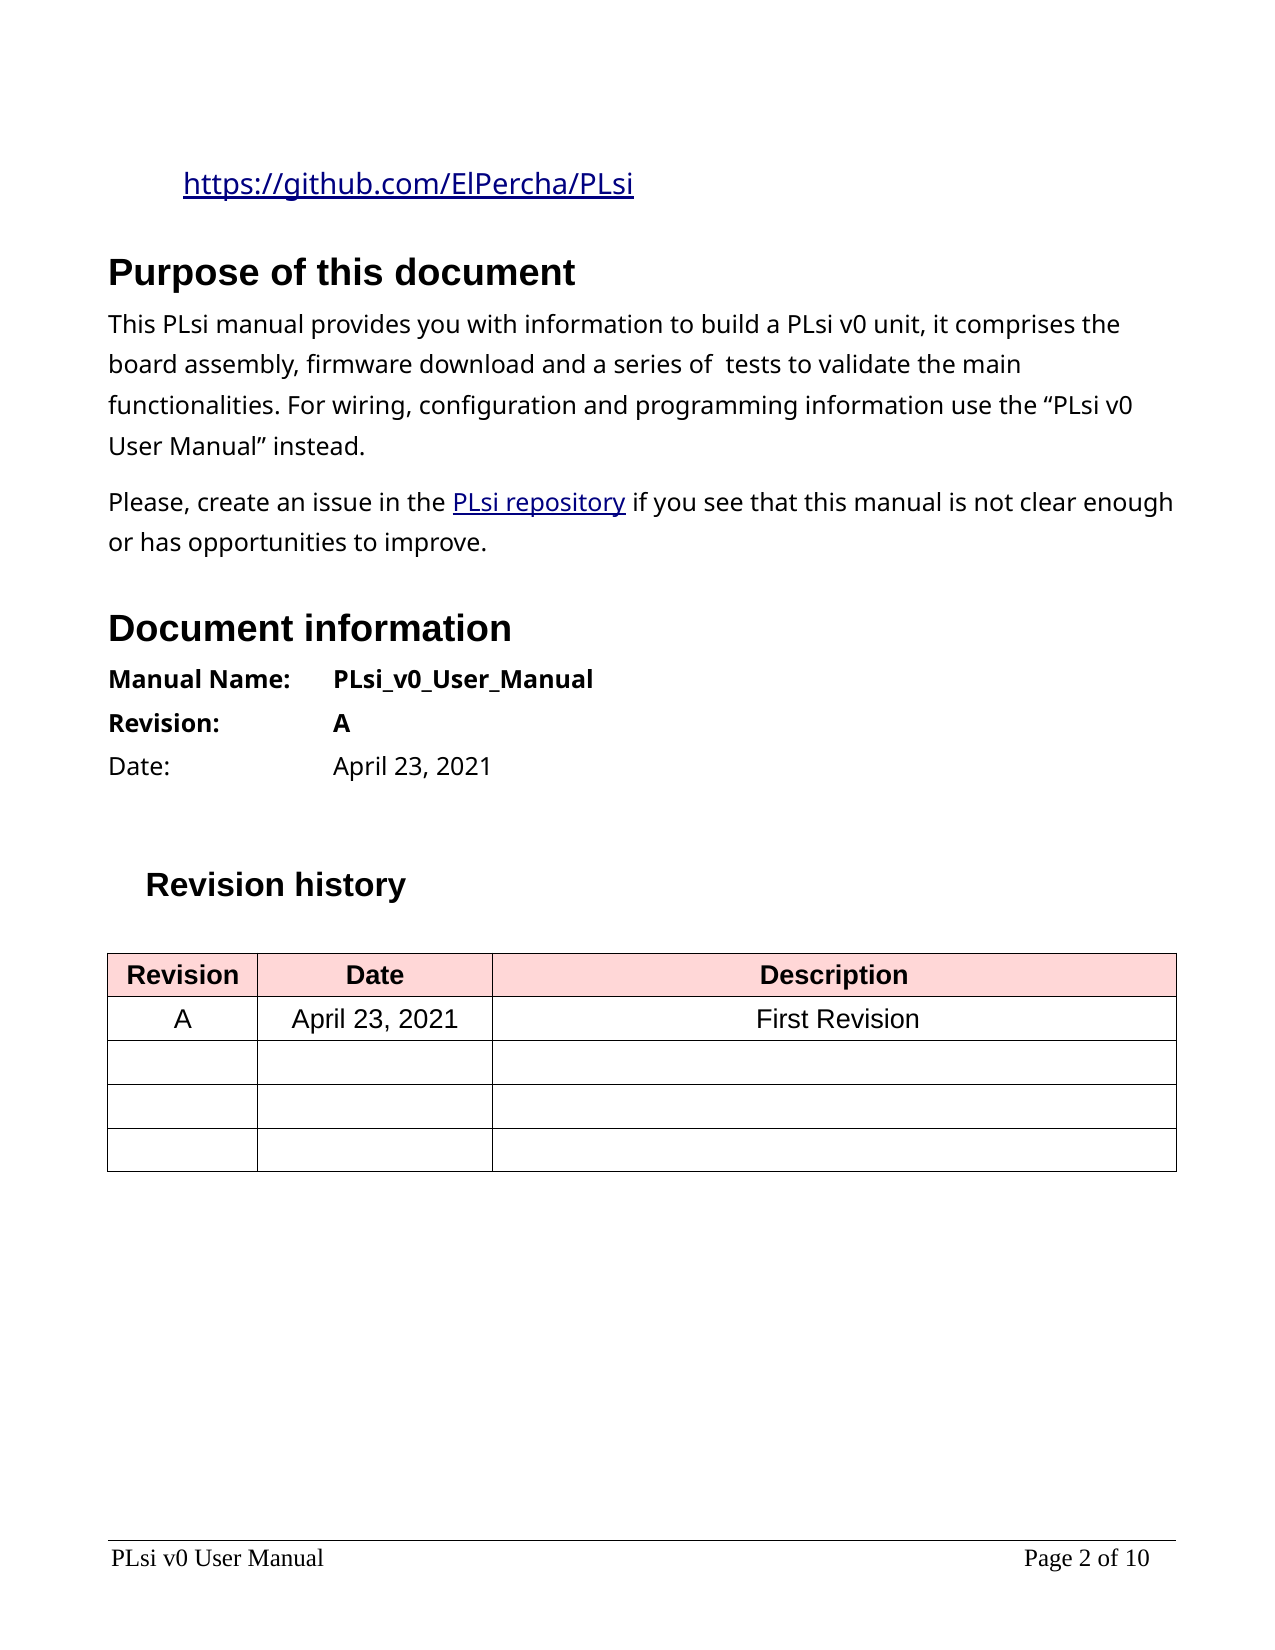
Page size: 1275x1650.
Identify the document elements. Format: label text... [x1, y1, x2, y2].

table_cell [258, 1041, 492, 1084]
table_cell [108, 1041, 257, 1084]
table_cell [493, 1041, 1176, 1084]
subtitle Revision history [145, 865, 1176, 904]
table_cell [493, 1085, 1176, 1127]
table_cell First Revision [493, 997, 1176, 1040]
text Revision: A [108, 705, 1176, 739]
table_header Description [493, 954, 1176, 996]
table_cell [258, 1085, 492, 1127]
table_cell [108, 1085, 257, 1127]
text Please, create an issue in the PLsi repository if you see that this manual is not clear enough or has opportunities to improve. [108, 484, 1176, 559]
table_cell [258, 1129, 492, 1171]
subtitle Purpose of this document [108, 250, 1176, 294]
table_cell April 23, 2021 [258, 997, 492, 1040]
text https://github.com/ElPercha/PLsi [108, 163, 1176, 203]
text Manual Name: PLsi_v0_User_Manual [108, 662, 1176, 696]
table_header Revision [108, 954, 257, 996]
subtitle Document information [108, 606, 1176, 649]
table_cell [108, 1129, 257, 1171]
table_cell [493, 1129, 1176, 1171]
table_header Date [258, 954, 492, 996]
text This PLsi manual provides you with information to build a PLsi v0 unit, it comprises the board assembly, firmware download and a series of tests to validate the main functionalities. For wiring, configuration and programming information use the “PLsi v0 User Manual” instead. [108, 306, 1176, 463]
table_cell A [108, 997, 257, 1040]
text Date: April 23, 2021 [108, 749, 1176, 783]
